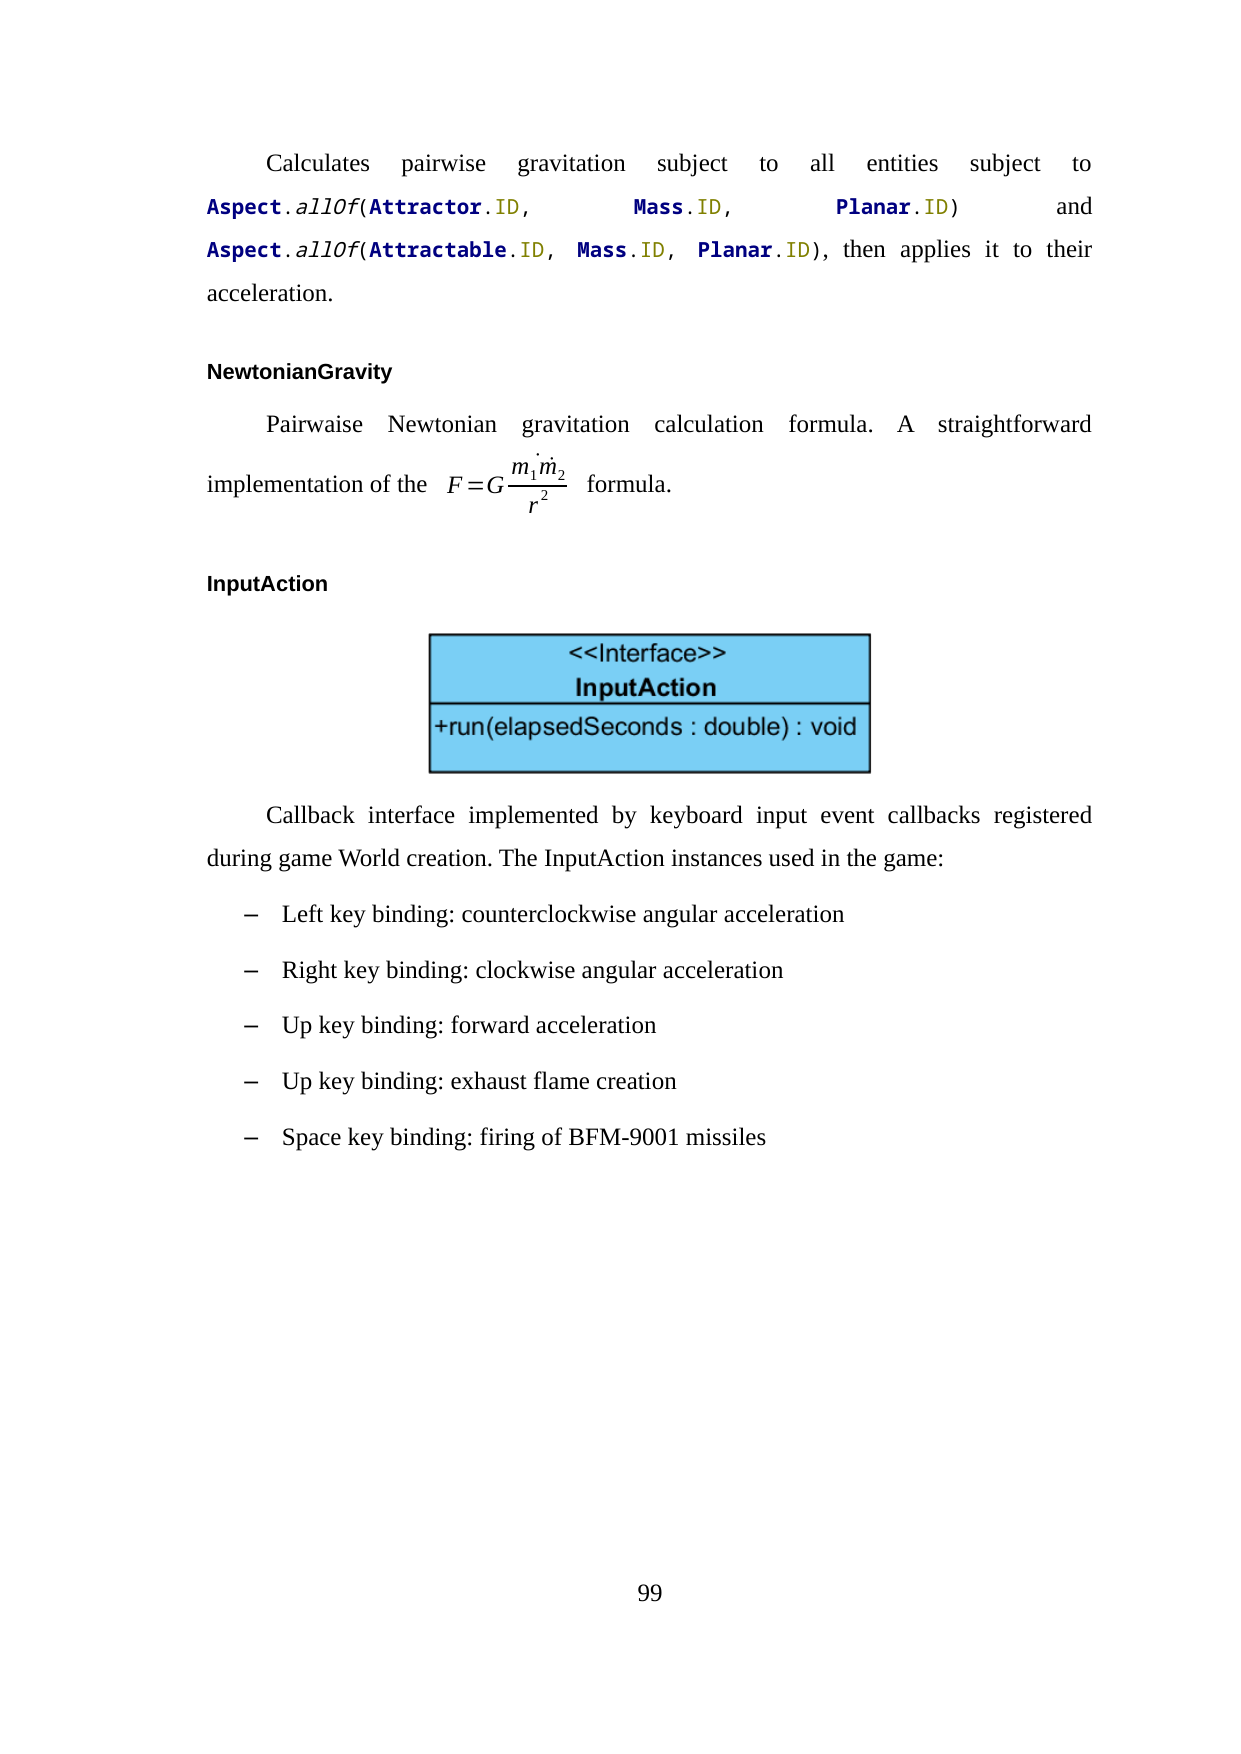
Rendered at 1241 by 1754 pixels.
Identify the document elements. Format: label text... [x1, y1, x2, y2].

list Space key binding: firing of BFM-9001 missiles [244, 1122, 1093, 1150]
list Up key binding: exhaust flame creation [244, 1066, 1093, 1095]
subtitle NewtonianGravity [207, 359, 1093, 384]
text Calculates pairwise gravitation subject to all entities subject to Aspect.allOf(Attractor.ID, Mass.ID, Planar.ID) and Aspect.allOf(Attractable.ID, Mass.ID, Planar.ID), then applies it to their acceleration. [207, 148, 1093, 307]
subtitle InputAction [207, 571, 1093, 596]
list Left key binding: counterclockwise angular acceleration [244, 899, 1093, 928]
text Callback interface implemented by keyboard input event callbacks registered during game World creation. The InputAction instances used in the game: [207, 800, 1093, 872]
list Up key binding: forward acceleration [244, 1010, 1093, 1039]
text Pairwaise Newtonian gravitation calculation formula. A straightforward implementation of theformula. [207, 409, 1093, 519]
picture [428, 633, 872, 774]
list Right key binding: clockwise angular acceleration [244, 955, 1093, 983]
